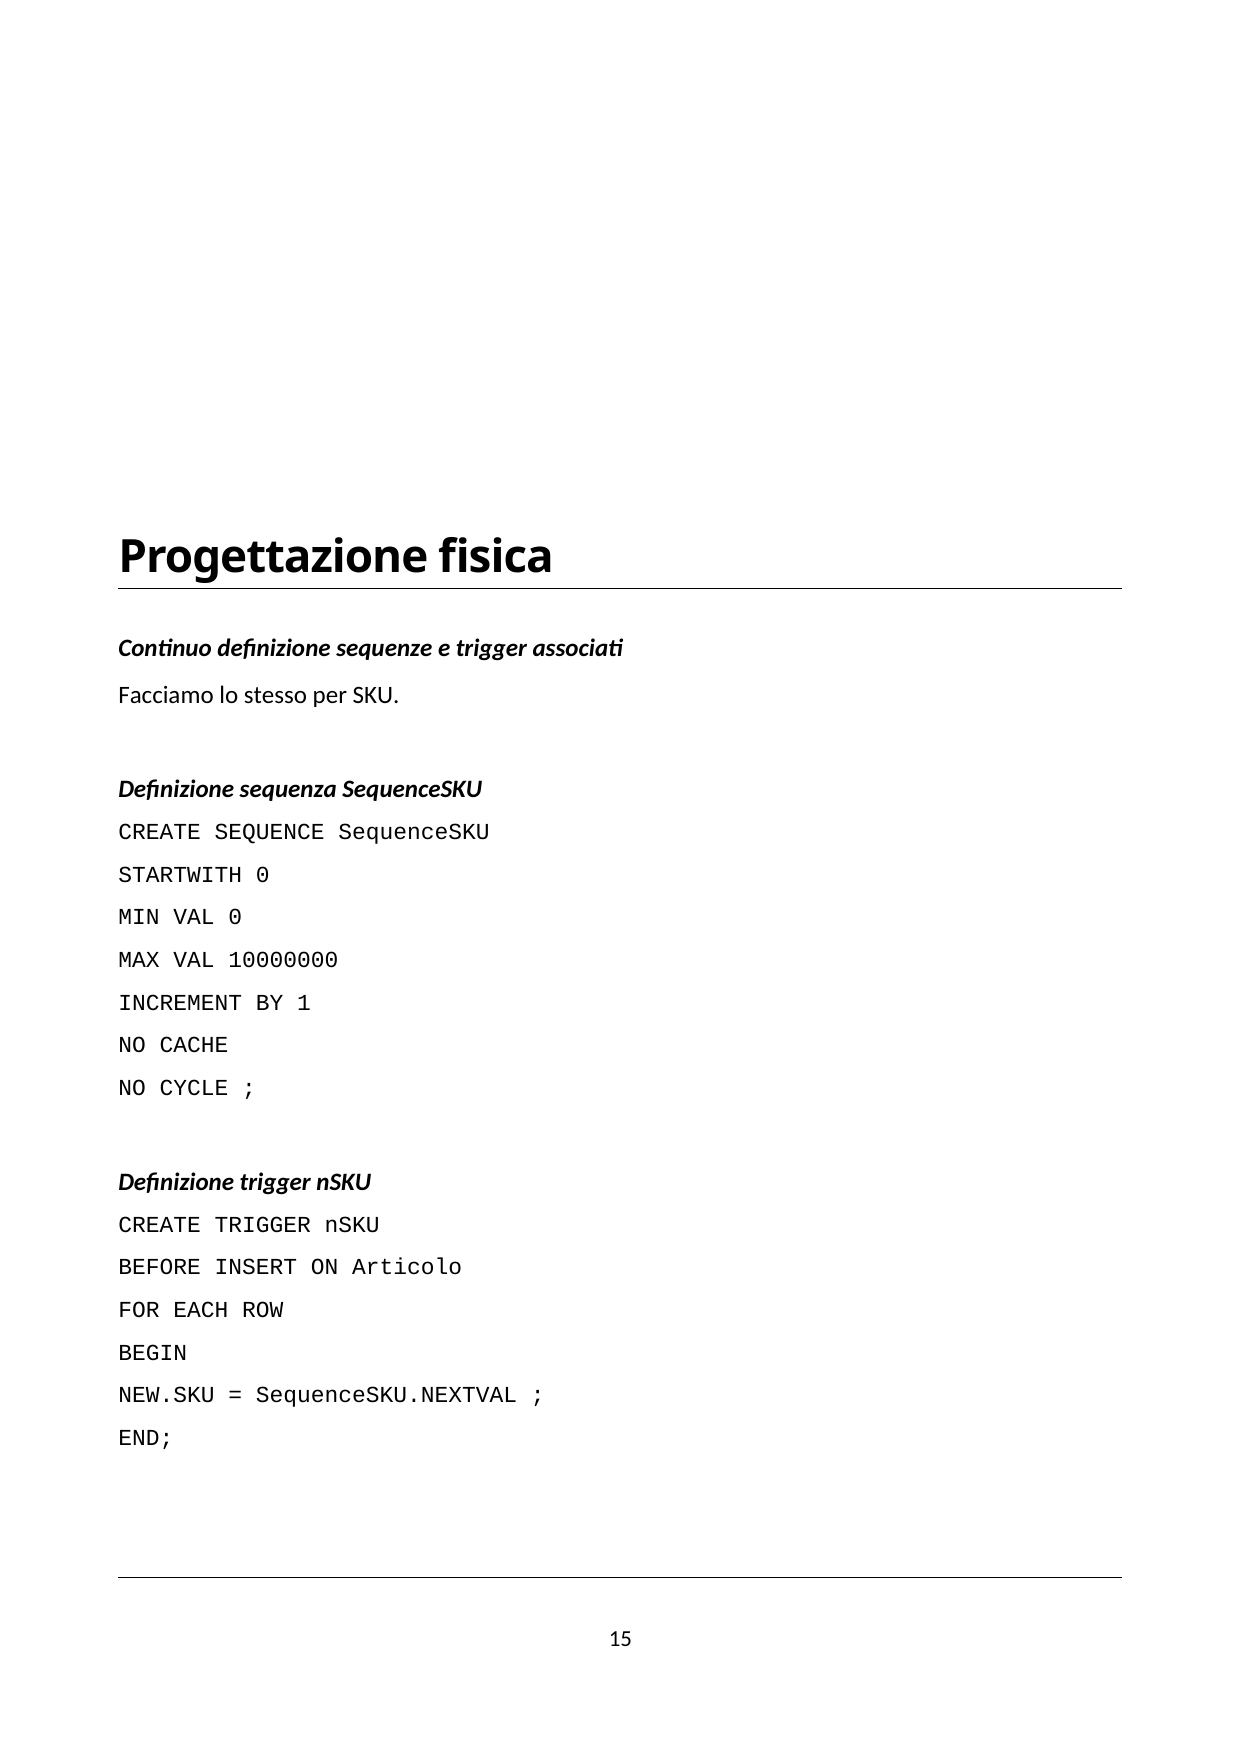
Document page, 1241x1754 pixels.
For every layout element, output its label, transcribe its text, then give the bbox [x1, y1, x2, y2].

text NEW.SKU = SequenceSKU.NEXTVAL ; [118, 1383, 1122, 1409]
text INCREMENT BY 1 [118, 991, 1122, 1017]
text FOR EACH ROW [118, 1298, 1122, 1324]
text NO CYCLE ; [118, 1076, 1122, 1102]
text CREATE SEQUENCE SequenceSKU [118, 820, 1122, 846]
text NO CACHE [118, 1033, 1122, 1059]
text BEFORE INSERT ON Articolo [118, 1256, 1122, 1282]
text END; [118, 1426, 1122, 1452]
text Definizione trigger nSKU [118, 1166, 1122, 1196]
text MIN VAL 0 [118, 906, 1122, 932]
text Continuo definizione sequenze e trigger associati [118, 632, 1122, 662]
text Definizione sequenza SequenceSKU [118, 773, 1122, 804]
text CREATE TRIGGER nSKU [118, 1213, 1122, 1239]
text BEGIN [118, 1341, 1122, 1367]
text Facciamo lo stesso per SKU. [118, 679, 1122, 709]
text MAX VAL 10000000 [118, 948, 1122, 974]
text STARTWITH 0 [118, 863, 1122, 889]
title Progettazione fisica [118, 523, 1122, 588]
